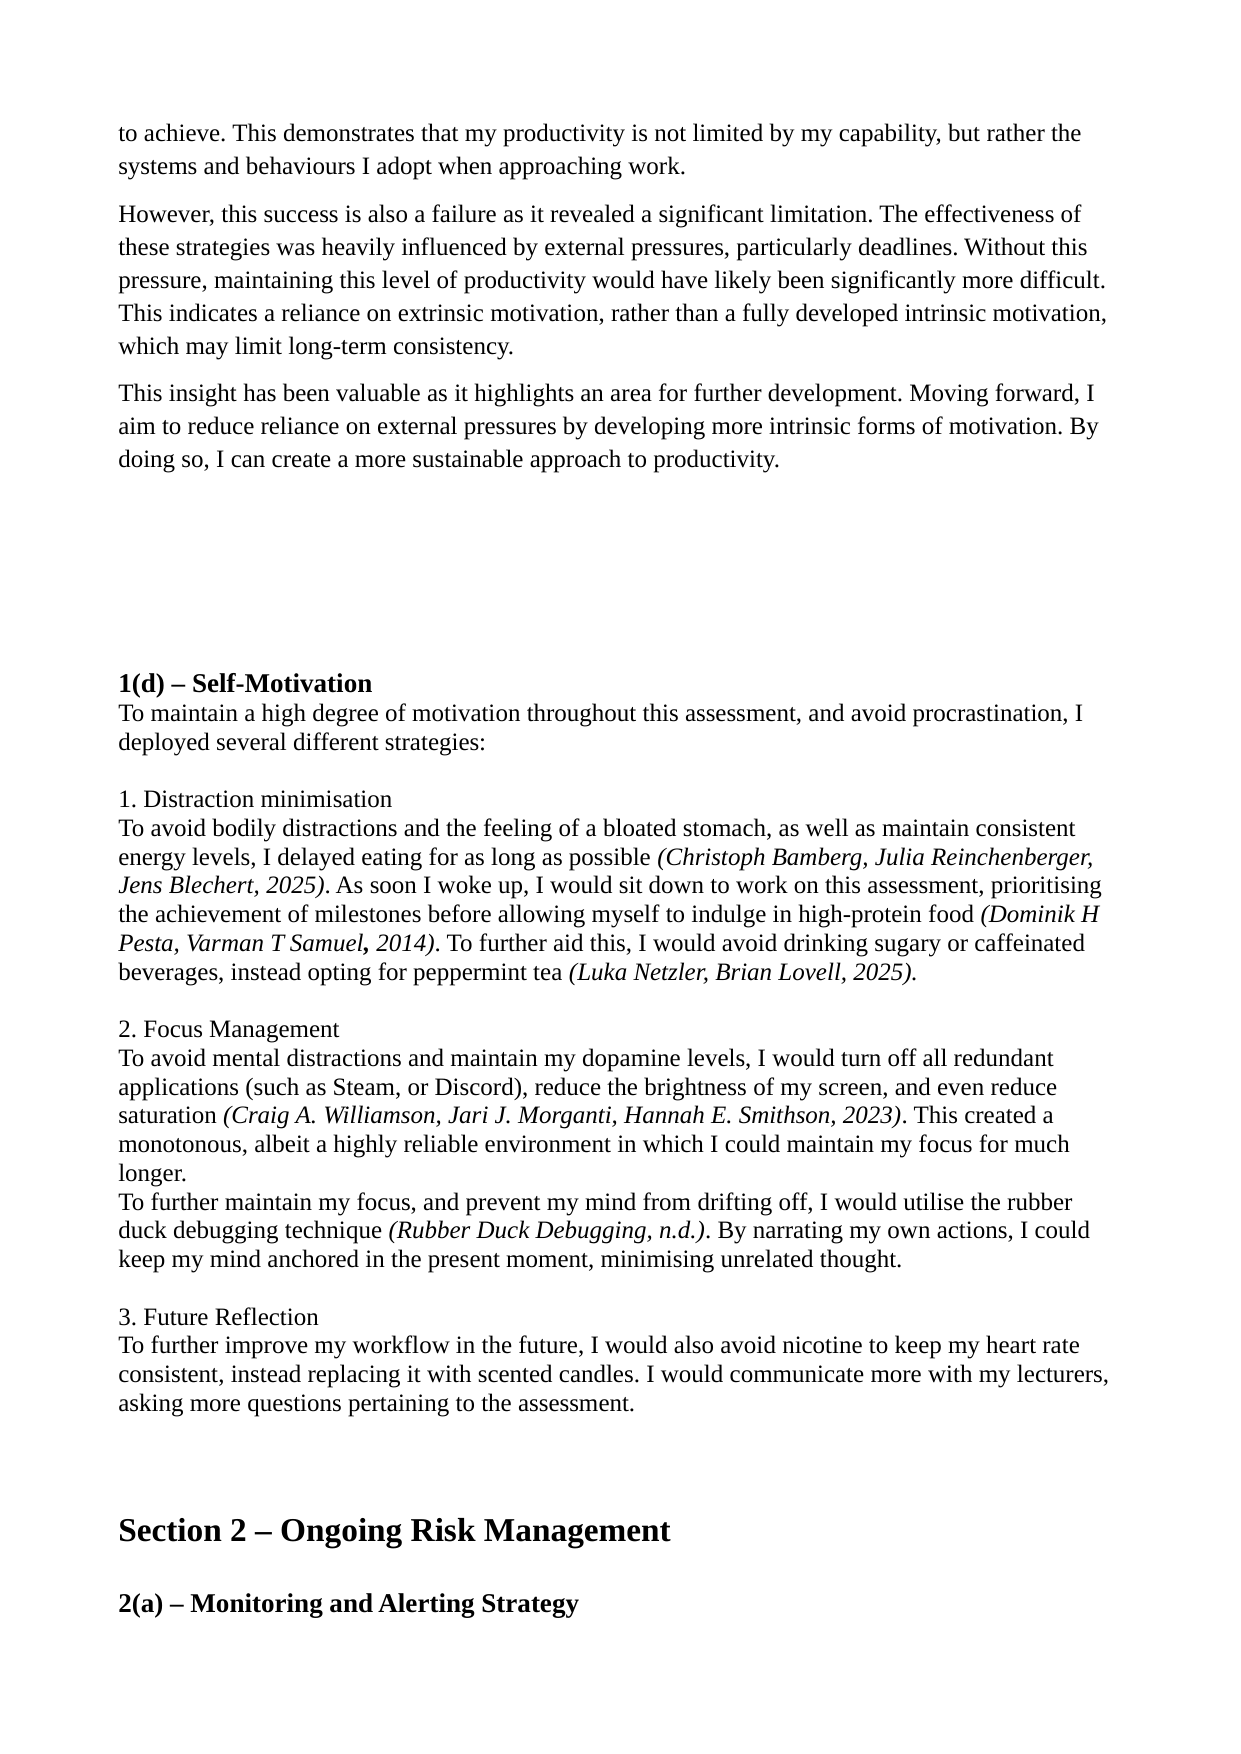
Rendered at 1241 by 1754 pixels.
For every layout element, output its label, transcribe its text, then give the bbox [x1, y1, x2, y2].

text to achieve. This demonstrates that my productivity is not limited by my capability, but rather the systems and behaviours I adopt when approaching work. [118, 118, 1122, 180]
text To maintain a high degree of motivation throughout this assessment, and avoid procrastination, I deployed several different strategies: [118, 698, 1122, 756]
text 3. Future Reflection [118, 1302, 1122, 1331]
text 2(a) – Monitoring and Alerting Strategy [118, 1587, 1122, 1618]
text This insight has been valuable as it highlights an area for further development. Moving forward, I aim to reduce reliance on external pressures by developing more intrinsic forms of motivation. By doing so, I can create a more sustainable approach to productivity. [118, 378, 1122, 473]
text However, this success is also a failure as it revealed a significant limitation. The effectiveness of these strategies was heavily influenced by external pressures, particularly deadlines. Without this pressure, maintaining this level of productivity would have likely been significantly more difficult. This indicates a reliance on extrinsic motivation, rather than a fully developed intrinsic motivation, which may limit long-term consistency. [118, 199, 1122, 359]
text 2. Focus Management [118, 1014, 1122, 1043]
text To further improve my workflow in the future, I would also avoid nicotine to keep my heart rate consistent, instead replacing it with scented candles. I would communicate more with my lecturers, asking more questions pertaining to the assessment. [118, 1331, 1122, 1417]
text 1. Distraction minimisation [118, 784, 1122, 813]
text To avoid bodily distractions and the feeling of a bloated stomach, as well as maintain consistent energy levels, I delayed eating for as long as possible (Christoph Bamberg, Julia Reinchenberger, Jens Blechert, 2025). As soon I woke up, I would sit down to work on this assessment, prioritising the achievement of milestones before allowing myself to indulge in high-protein food (Dominik H Pesta, Varman T Samuel, 2014). To further aid this, I would avoid drinking sugary or caffeinated beverages, instead opting for peppermint tea (Luka Netzler, Brian Lovell, 2025). [118, 813, 1122, 986]
text Section 2 – Ongoing Risk Management [118, 1510, 1122, 1549]
text To further maintain my focus, and prevent my mind from drifting off, I would utilise the rubber duck debugging technique (Rubber Duck Debugging, n.d.). By narrating my own actions, I could keep my mind anchored in the present moment, minimising unrelated thought. [118, 1187, 1122, 1273]
text To avoid mental distractions and maintain my dopamine levels, I would turn off all redundant applications (such as Steam, or Discord), reduce the brightness of my screen, and even reduce saturation (Craig A. Williamson, Jari J. Morganti, Hannah E. Smithson, 2023). This created a monotonous, albeit a highly reliable environment in which I could maintain my focus for much longer. [118, 1043, 1122, 1187]
text 1(d) – Self-Motivation [118, 667, 1122, 698]
